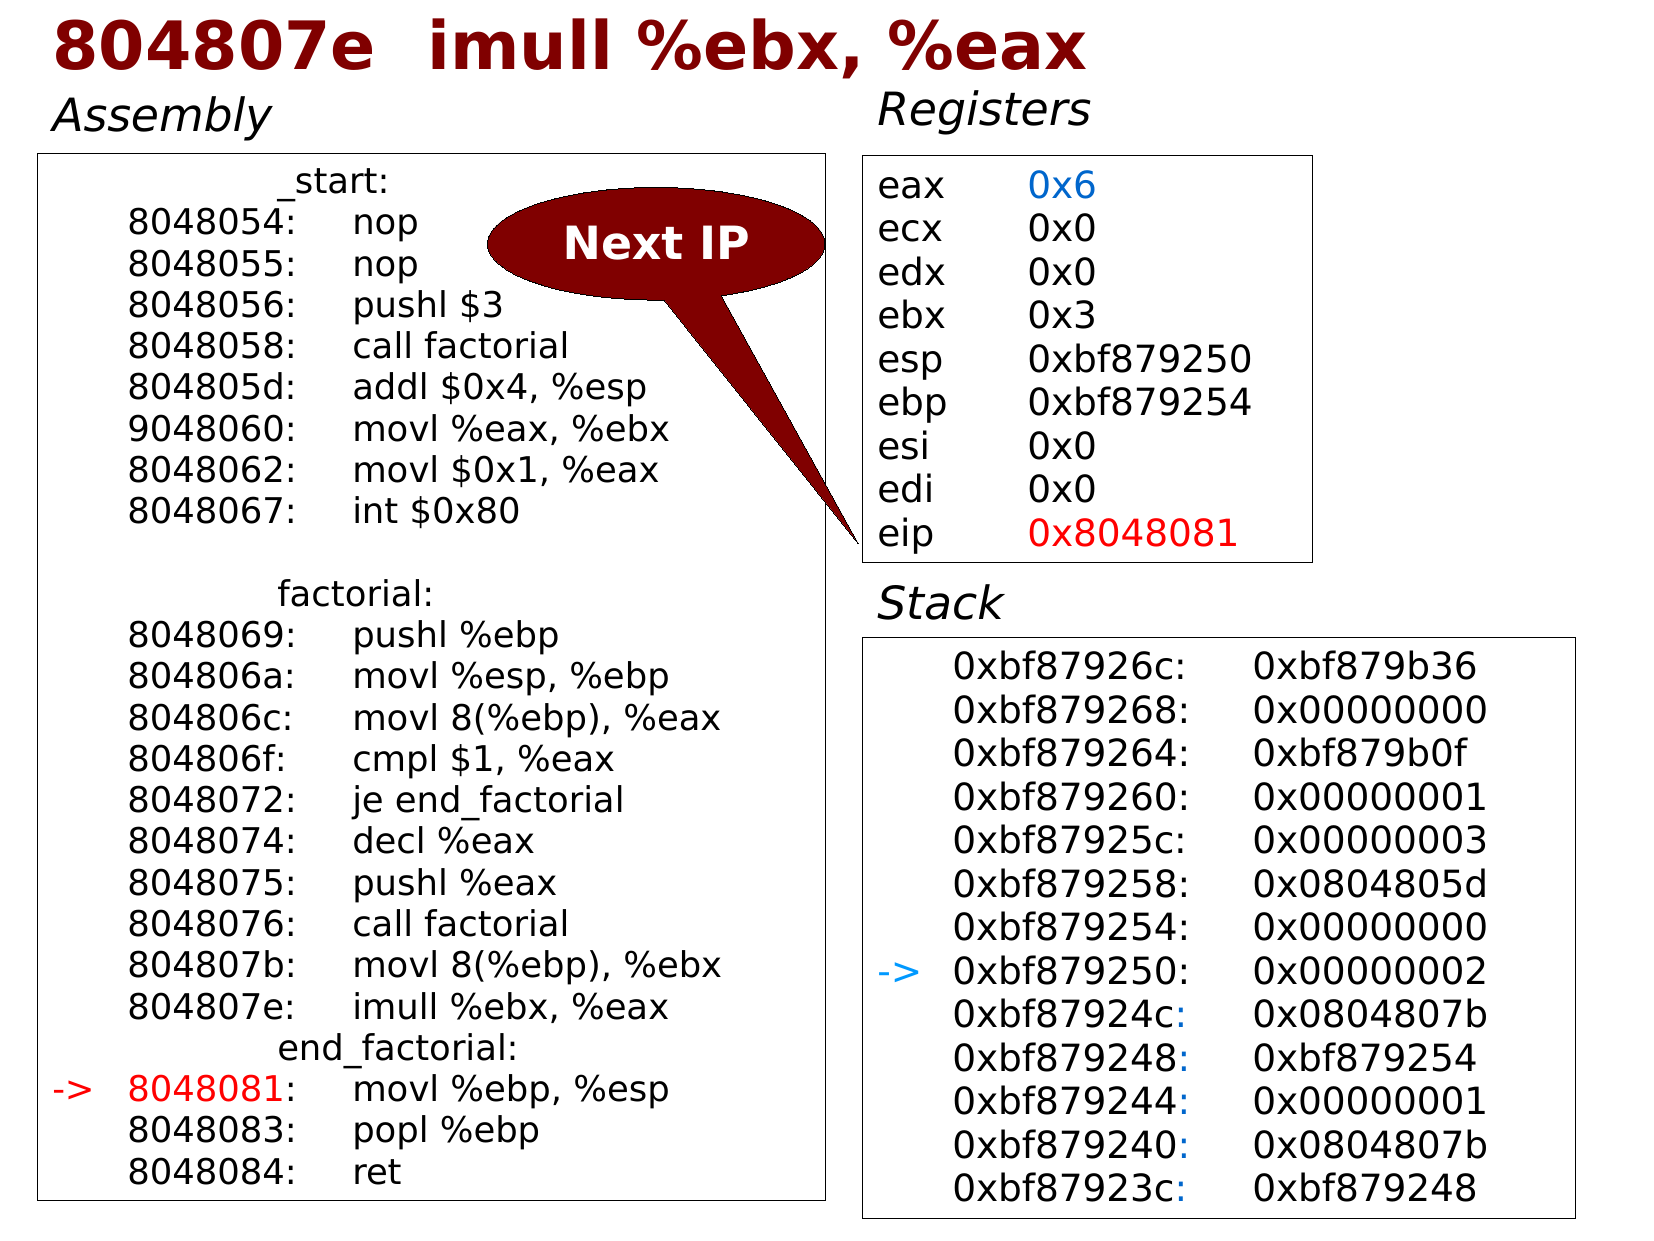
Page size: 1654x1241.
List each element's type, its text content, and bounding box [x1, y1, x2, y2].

text_box 804807e imull %ebx, %eax [37, 0, 1388, 93]
text_box Next IP [487, 187, 859, 544]
text_box Registers [862, 75, 1126, 144]
text_box Stack [862, 569, 1051, 638]
text_box Assembly [37, 81, 301, 151]
text_box _start: 8048054: nop 8048055: nop 8048056: pushl $3 8048058: call factorial 804805d: addl $0x4, %esp 9048060: movl %eax, %ebx 8048062: movl $0x1, %eax 8048067: int $0x80 factorial: 8048069: pushl %ebp 804806a: movl %esp, %ebp 804806c: movl 8(%ebp), %eax 804806f: cmpl $1, %eax 8048072: je end_factorial 8048074: decl %eax 8048075: pushl %eax 8048076: call factorial 804807b: movl 8(%ebp), %ebx 804807e: imull %ebx, %eax end_factorial: -> 8048081: movl %ebp, %esp 8048083: popl %ebp 8048084: ret [37, 153, 826, 1201]
text_box eax 0x6 ecx 0x0 edx 0x0 ebx 0x3 esp 0xbf879250 ebp 0xbf879254 esi 0x0 edi 0x0 eip 0x8048081 [862, 155, 1313, 563]
text_box 0xbf87926c: 0xbf879b36 0xbf879268: 0x00000000 0xbf879264: 0xbf879b0f 0xbf879260: 0x00000001 0xbf87925c: 0x00000003 0xbf879258: 0x0804805d 0xbf879254: 0x00000000 -> 0xbf879250: 0x00000002 0xbf87924c: 0x0804807b 0xbf879248: 0xbf879254 0xbf879244: 0x00000001 0xbf879240: 0x0804807b 0xbf87923c: 0xbf879248 [862, 637, 1576, 1219]
